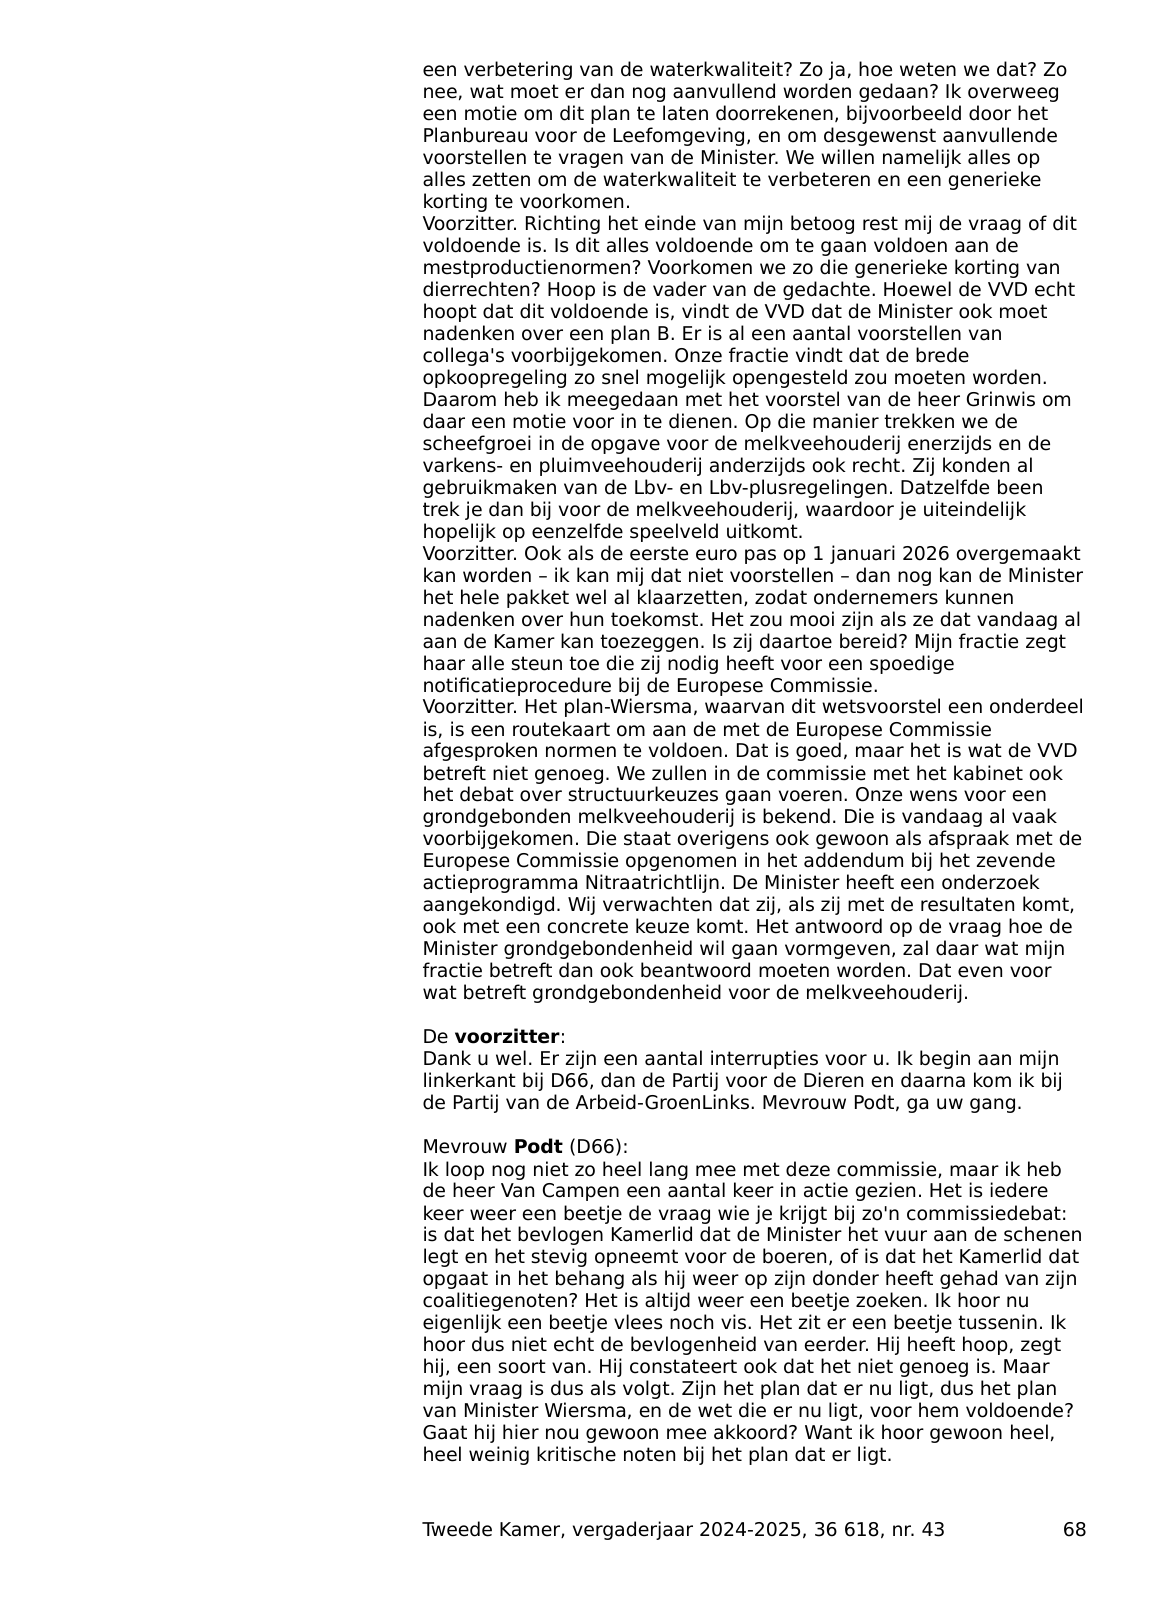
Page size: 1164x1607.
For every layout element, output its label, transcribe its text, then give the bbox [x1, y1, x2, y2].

text Voorzitter. Richting het einde van mijn betoog rest mij de vraag of dit voldoende is. Is dit alles voldoende om te gaan voldoen aan de mestproductienormen? Voorkomen we zo die generieke korting van dierrechten? Hoop is de vader van de gedachte. Hoewel de VVD echt hoopt dat dit voldoende is, vindt de VVD dat de Minister ook moet nadenken over een plan B. Er is al een aantal voorstellen van collega's voorbijgekomen. Onze fractie vindt dat de brede opkoopregeling zo snel mogelijk opengesteld zou moeten worden. Daarom heb ik meegedaan met het voorstel van de heer Grinwis om daar een motie voor in te dienen. Op die manier trekken we de scheefgroei in de opgave voor de melkveehouderij enerzijds en de varkens- en pluimveehouderij anderzijds ook recht. Zij konden al gebruikmaken van de Lbv- en Lbv-plusregelingen. Datzelfde been trek je dan bij voor de melkveehouderij, waardoor je uiteindelijk hopelijk op eenzelfde speelveld uitkomt. [422, 213, 1087, 543]
text Voorzitter. Het plan-Wiersma, waarvan dit wetsvoorstel een onderdeel is, is een routekaart om aan de met de Europese Commissie afgesproken normen te voldoen. Dat is goed, maar het is wat de VVD betreft niet genoeg. We zullen in de commissie met het kabinet ook het debat over structuurkeuzes gaan voeren. Onze wens voor een grondgebonden melkveehouderij is bekend. Die is vandaag al vaak voorbijgekomen. Die staat overigens ook gewoon als afspraak met de Europese Commissie opgenomen in het addendum bij het zevende actieprogramma Nitraatrichtlijn. De Minister heeft een onderzoek aangekondigd. Wij verwachten dat zij, als zij met de resultaten komt, ook met een concrete keuze komt. Het antwoord op de vraag hoe de Minister grondgebondenheid wil gaan vormgeven, zal daar wat mijn fractie betreft dan ook beantwoord moeten worden. Dat even voor wat betreft grondgebondenheid voor de melkveehouderij. [422, 696, 1087, 1004]
text een verbetering van de waterkwaliteit? Zo ja, hoe weten we dat? Zo nee, wat moet er dan nog aanvullend worden gedaan? Ik overweeg een motie om dit plan te laten doorrekenen, bijvoorbeeld door het Planbureau voor de Leefomgeving, en om desgewenst aanvullende voorstellen te vragen van de Minister. We willen namelijk alles op alles zetten om de waterkwaliteit te verbeteren en een generieke korting te voorkomen. [422, 59, 1087, 213]
text Dank u wel. Er zijn een aantal interrupties voor u. Ik begin aan mijn linkerkant bij D66, dan de Partij voor de Dieren en daarna kom ik bij de Partij van de Arbeid-GroenLinks. Mevrouw Podt, ga uw gang. [422, 1048, 1087, 1114]
text Mevrouw Podt (D66): [422, 1136, 1087, 1158]
text De voorzitter: [422, 1026, 1087, 1048]
text Ik loop nog niet zo heel lang mee met deze commissie, maar ik heb de heer Van Campen een aantal keer in actie gezien. Het is iedere keer weer een beetje de vraag wie je krijgt bij zo'n commissiedebat: is dat het bevlogen Kamerlid dat de Minister het vuur aan de schenen legt en het stevig opneemt voor de boeren, of is dat het Kamerlid dat opgaat in het behang als hij weer op zijn donder heeft gehad van zijn coalitiegenoten? Het is altijd weer een beetje zoeken. Ik hoor nu eigenlijk een beetje vlees noch vis. Het zit er een beetje tussenin. Ik hoor dus niet echt de bevlogenheid van eerder. Hij heeft hoop, zegt hij, een soort van. Hij constateert ook dat het niet genoeg is. Maar mijn vraag is dus als volgt. Zijn het plan dat er nu ligt, dus het plan van Minister Wiersma, en de wet die er nu ligt, voor hem voldoende? Gaat hij hier nou gewoon mee akkoord? Want ik hoor gewoon heel, heel weinig kritische noten bij het plan dat er ligt. [422, 1158, 1087, 1466]
text Voorzitter. Ook als de eerste euro pas op 1 januari 2026 overgemaakt kan worden – ik kan mij dat niet voorstellen – dan nog kan de Minister het hele pakket wel al klaarzetten, zodat ondernemers kunnen nadenken over hun toekomst. Het zou mooi zijn als ze dat vandaag al aan de Kamer kan toezeggen. Is zij daartoe bereid? Mijn fractie zegt haar alle steun toe die zij nodig heeft voor een spoedige notificatieprocedure bij de Europese Commissie. [422, 543, 1087, 696]
